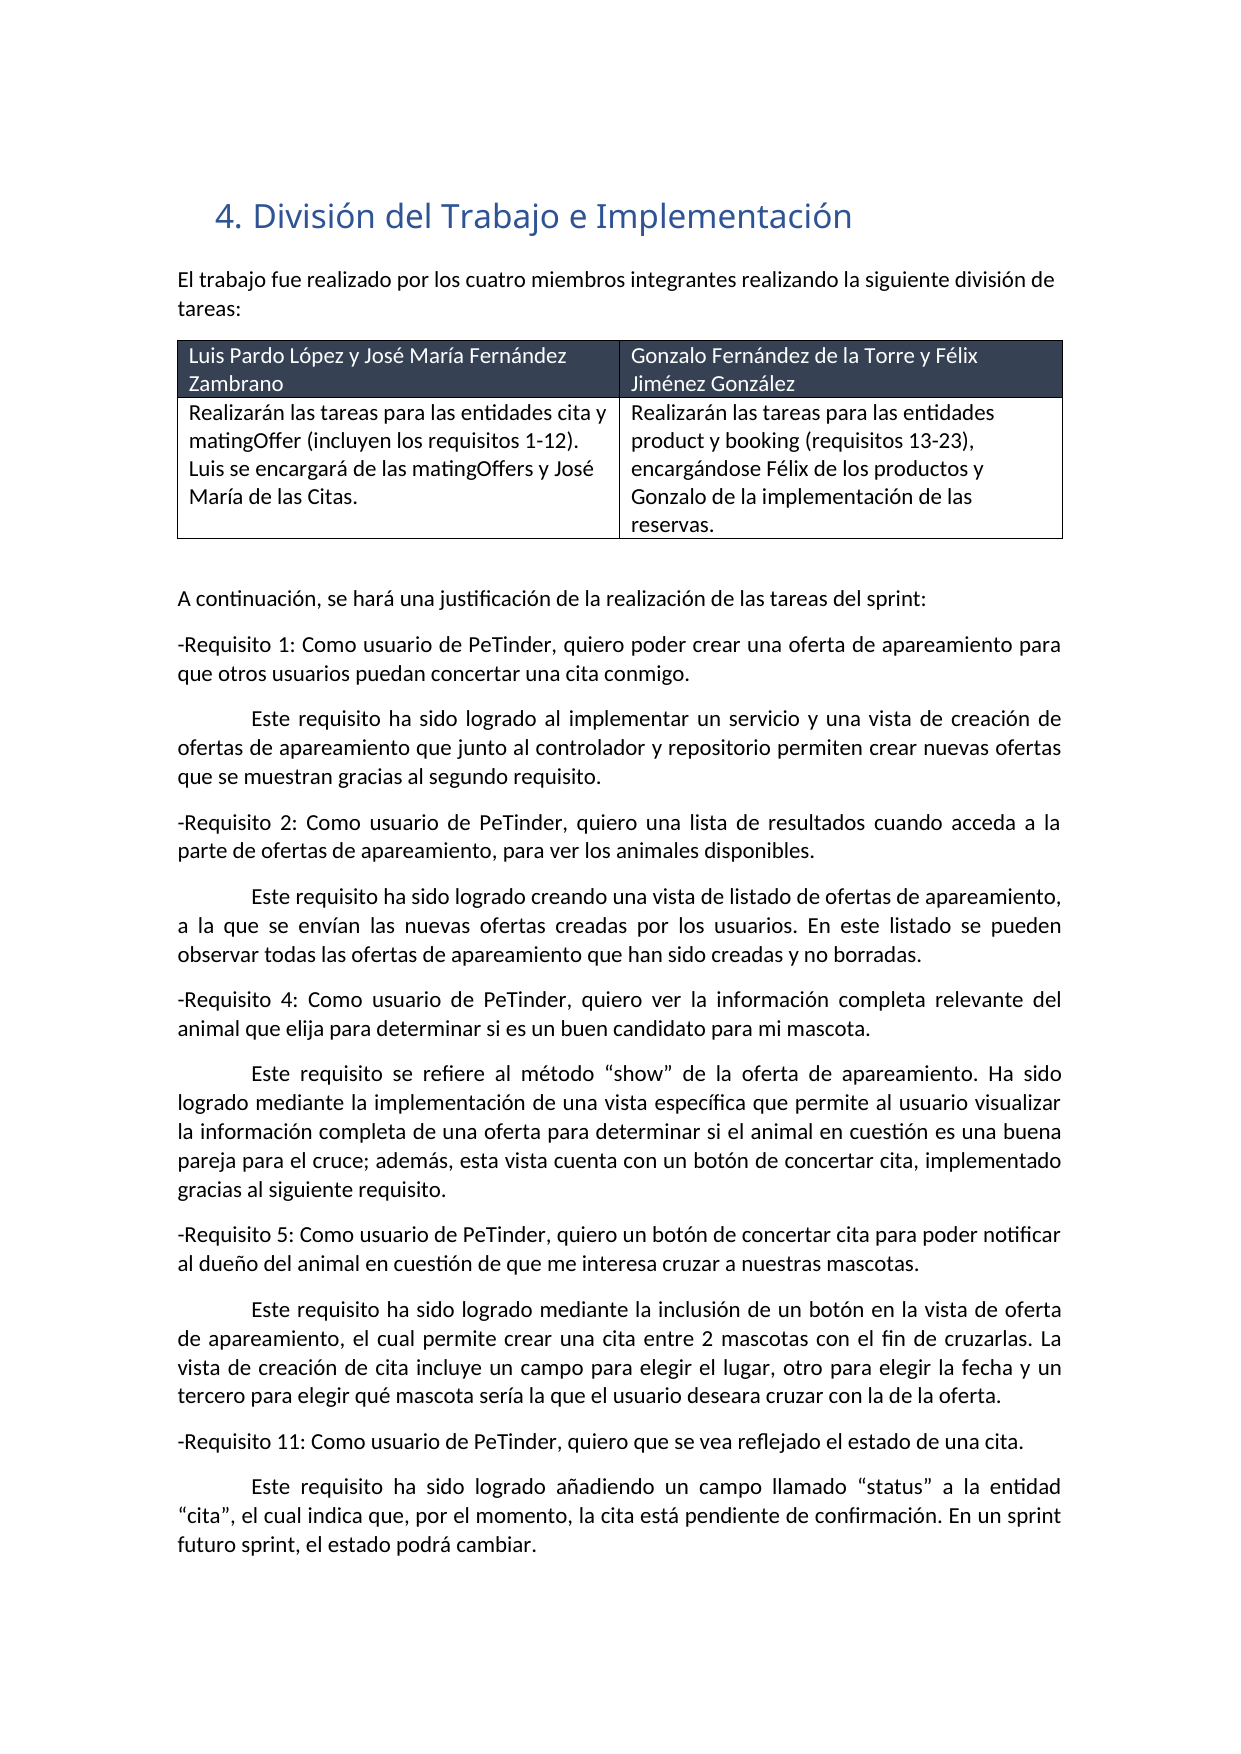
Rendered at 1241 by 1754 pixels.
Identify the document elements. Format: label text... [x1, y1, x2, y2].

text El trabajo fue realizado por los cuatro miembros integrantes realizando la siguiente división de tareas: [177, 265, 1063, 322]
text Este requisito ha sido logrado añadiendo un campo llamado “status” a la entidad “cita”, el cual indica que, por el momento, la cita está pendiente de confirmación. En un sprint futuro sprint, el estado podrá cambiar. [177, 1472, 1063, 1558]
table_cell Realizarán las tareas para las entidades cita y matingOffer (incluyen los requisitos 1-12). Luis se encargará de las matingOffers y José María de las Citas. [178, 398, 619, 538]
text Este requisito ha sido logrado creando una vista de listado de ofertas de apareamiento, a la que se envían las nuevas ofertas creadas por los usuarios. En este listado se pueden observar todas las ofertas de apareamiento que han sido creadas y no borradas. [177, 882, 1063, 968]
text -Requisito 1: Como usuario de PeTinder, quiero poder crear una oferta de apareamiento para que otros usuarios puedan concertar una cita conmigo. [177, 630, 1063, 687]
list División del Trabajo e Implementación [215, 193, 1063, 238]
text -Requisito 4: Como usuario de PeTinder, quiero ver la información completa relevante del animal que elija para determinar si es un buen candidato para mi mascota. [177, 985, 1063, 1042]
text Este requisito ha sido logrado mediante la inclusión de un botón en la vista de oferta de apareamiento, el cual permite crear una cita entre 2 mascotas con el fin de cruzarlas. La vista de creación de cita incluye un campo para elegir el lugar, otro para elegir la fecha y un tercero para elegir qué mascota sería la que el usuario deseara cruzar con la de la oferta. [177, 1295, 1063, 1409]
text -Requisito 11: Como usuario de PeTinder, quiero que se vea reflejado el estado de una cita. [177, 1427, 1063, 1455]
text -Requisito 2: Como usuario de PeTinder, quiero una lista de resultados cuando acceda a la parte de ofertas de apareamiento, para ver los animales disponibles. [177, 808, 1063, 864]
text Este requisito se refiere al método “show” de la oferta de apareamiento. Ha sido logrado mediante la implementación de una vista específica que permite al usuario visualizar la información completa de una oferta para determinar si el animal en cuestión es una buena pareja para el cruce; además, esta vista cuenta con un botón de concertar cita, implementado gracias al siguiente requisito. [177, 1059, 1063, 1203]
table_header Luis Pardo López y José María Fernández Zambrano [178, 341, 619, 397]
text Este requisito ha sido logrado al implementar un servicio y una vista de creación de ofertas de apareamiento que junto al controlador y repositorio permiten crear nuevas ofertas que se muestran gracias al segundo requisito. [177, 704, 1063, 790]
text -Requisito 5: Como usuario de PeTinder, quiero un botón de concertar cita para poder notificar al dueño del animal en cuestión de que me interesa cruzar a nuestras mascotas. [177, 1221, 1063, 1277]
table_cell Realizarán las tareas para las entidades product y booking (requisitos 13-23), encargándose Félix de los productos y Gonzalo de la implementación de las reservas. [620, 398, 1062, 538]
table_header Gonzalo Fernández de la Torre y Félix Jiménez González [620, 341, 1062, 397]
text A continuación, se hará una justificación de la realización de las tareas del sprint: [177, 584, 1063, 612]
